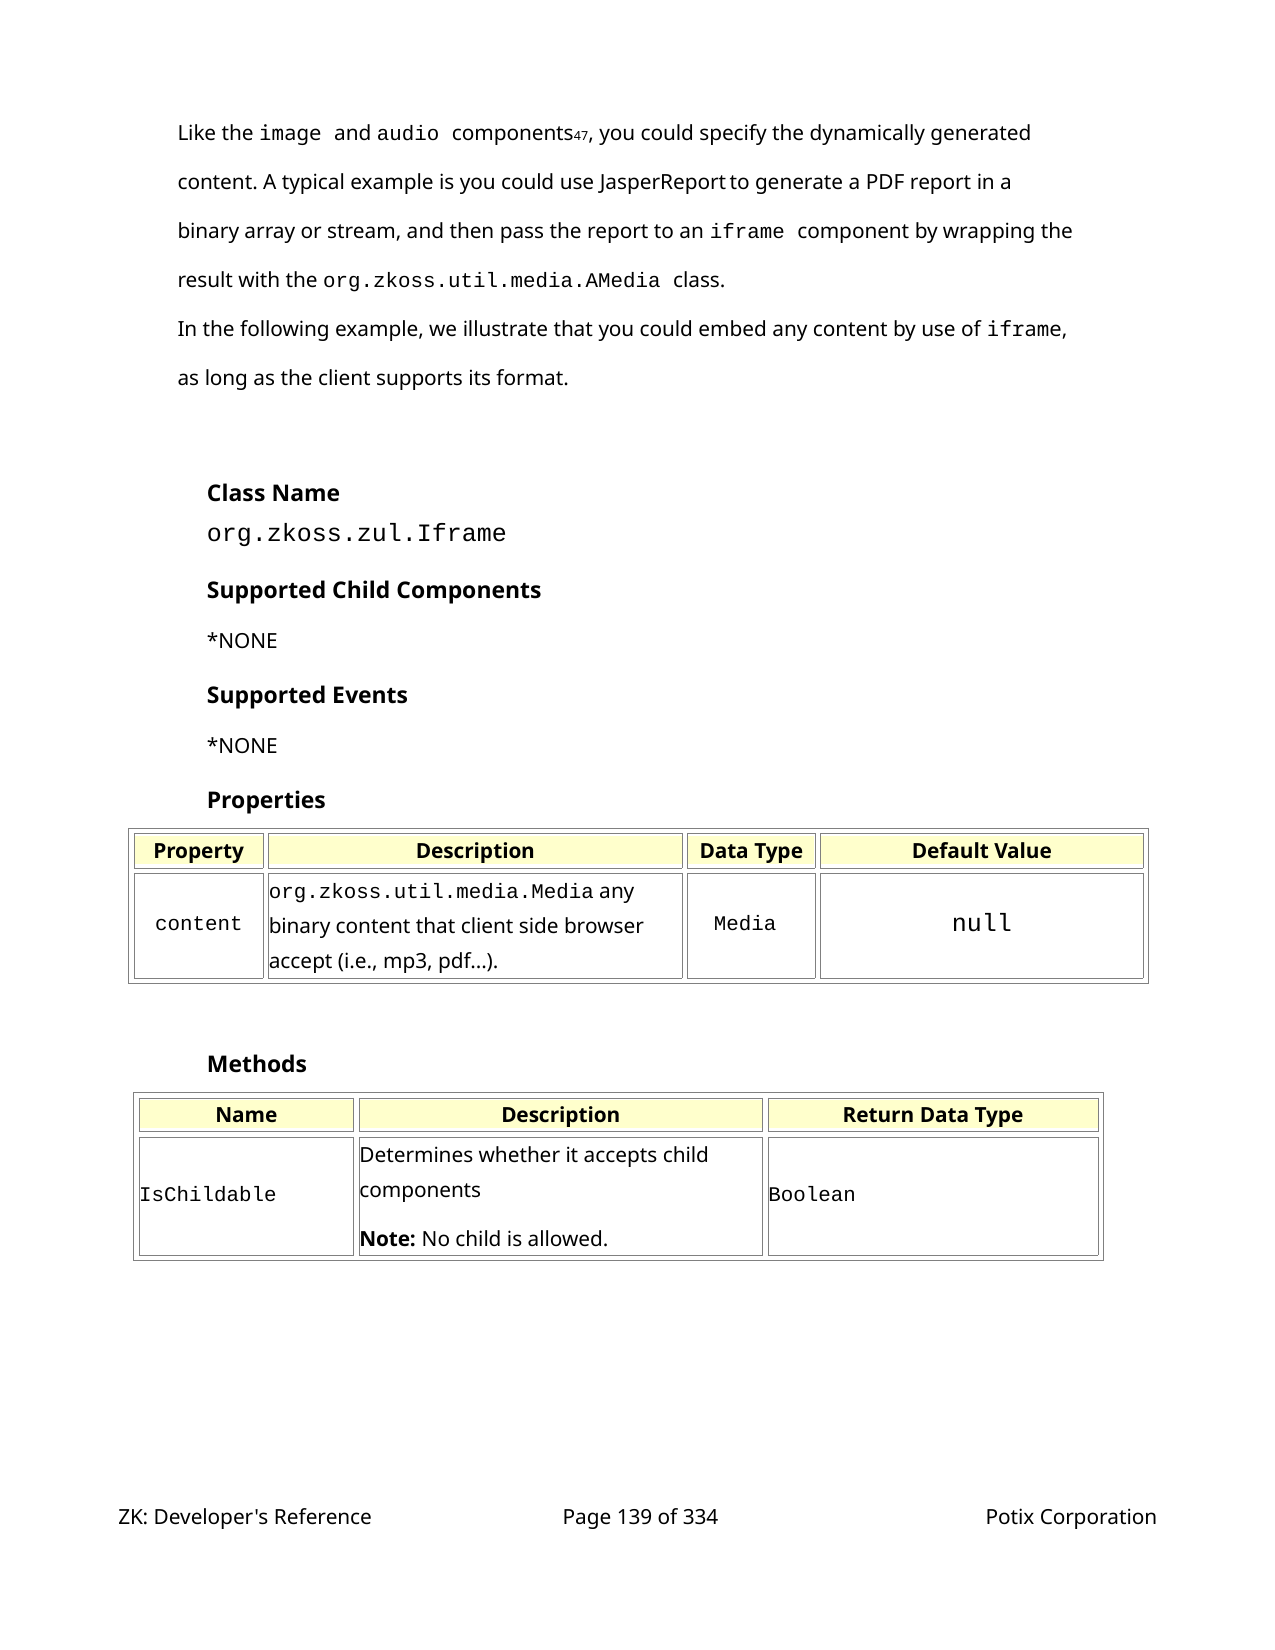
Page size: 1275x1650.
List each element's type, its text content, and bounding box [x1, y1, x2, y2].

subtitle Supported Child Components [207, 574, 1157, 605]
text org.zkoss.zul.Iframe [207, 521, 1157, 549]
text binary array or stream, and then pass the report to an iframe component by wrapping the [177, 216, 1157, 245]
table_cell org.zkoss.util.media.Media any binary content that client side browser accept (i.e., mp3, pdf...). [266, 868, 685, 978]
table_header Description [356, 1093, 765, 1131]
table_cell null [818, 868, 1146, 978]
table_cell IsChildable [136, 1131, 356, 1255]
table_header Property [131, 829, 266, 867]
table_header Data Type [685, 829, 817, 867]
text In the following example, we illustrate that you could embed any content by use of iframe, [177, 314, 1157, 343]
table_header Description [266, 829, 685, 867]
table_cell Determines whether it accepts child components Note: No child is allowed. [356, 1131, 765, 1255]
subtitle Supported Events [207, 679, 1157, 710]
table_header Return Data Type [765, 1093, 1101, 1131]
text result with the org.zkoss.util.media.AMedia class. [177, 265, 1157, 294]
table_header Default Value [818, 829, 1146, 867]
text Like the image and audio components47, you could specify the dynamically generated [177, 118, 1157, 147]
table_cell Media [685, 868, 817, 978]
subtitle Properties [207, 784, 1157, 815]
text as long as the client supports its format. [177, 363, 1157, 392]
text *NONE [207, 626, 1157, 654]
subtitle Methods [207, 1048, 1157, 1079]
table_cell Boolean [765, 1131, 1101, 1255]
subtitle Class Name [207, 477, 1157, 508]
text *NONE [207, 731, 1157, 759]
table_header Name [136, 1093, 356, 1131]
text content. A typical example is you could use JasperReport to generate a PDF report in a [177, 167, 1157, 196]
table_cell content [131, 868, 266, 978]
